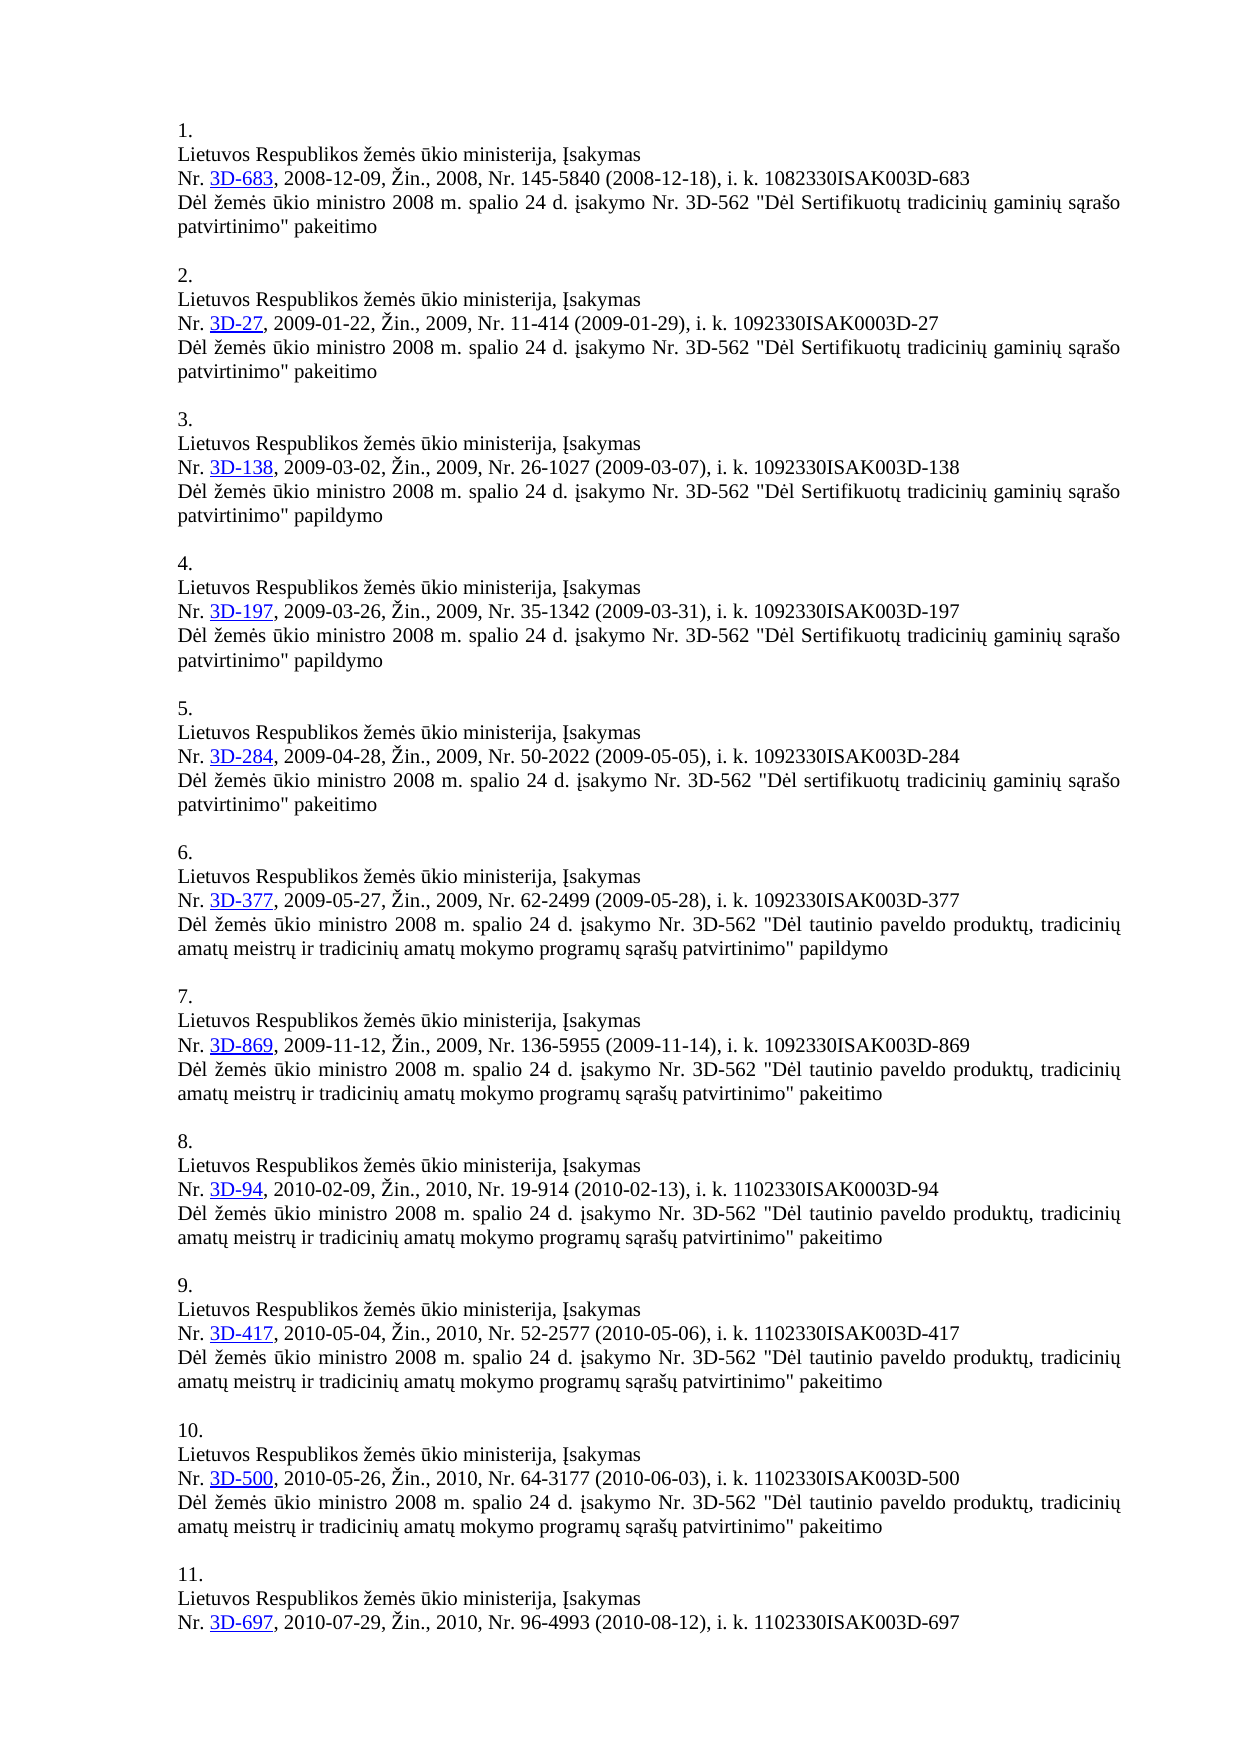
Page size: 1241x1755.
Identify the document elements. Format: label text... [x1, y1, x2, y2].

text Dėl žemės ūkio ministro 2008 m. spalio 24 d. įsakymo Nr. 3D-562 "Dėl sertifikuotų tradicinių gaminių sąrašo patvirtinimo" pakeitimo [177, 768, 1122, 816]
text Lietuvos Respublikos žemės ūkio ministerija, Įsakymas [177, 720, 1122, 744]
text Nr. 3D-197, 2009-03-26, Žin., 2009, Nr. 35-1342 (2009-03-31), i. k. 1092330ISAK003D-197 [177, 599, 1122, 623]
text Nr. 3D-697, 2010-07-29, Žin., 2010, Nr. 96-4993 (2010-08-12), i. k. 1102330ISAK003D-697 [177, 1610, 1122, 1634]
text Nr. 3D-94, 2010-02-09, Žin., 2010, Nr. 19-914 (2010-02-13), i. k. 1102330ISAK0003D-94 [177, 1177, 1122, 1201]
text Dėl žemės ūkio ministro 2008 m. spalio 24 d. įsakymo Nr. 3D-562 "Dėl Sertifikuotų tradicinių gaminių sąrašo patvirtinimo" papildymo [177, 623, 1122, 672]
text Dėl žemės ūkio ministro 2008 m. spalio 24 d. įsakymo Nr. 3D-562 "Dėl Sertifikuotų tradicinių gaminių sąrašo patvirtinimo" pakeitimo [177, 190, 1122, 238]
text Dėl žemės ūkio ministro 2008 m. spalio 24 d. įsakymo Nr. 3D-562 "Dėl Sertifikuotų tradicinių gaminių sąrašo patvirtinimo" pakeitimo [177, 335, 1122, 383]
text Dėl žemės ūkio ministro 2008 m. spalio 24 d. įsakymo Nr. 3D-562 "Dėl tautinio paveldo produktų, tradicinių amatų meistrų ir tradicinių amatų mokymo programų sąrašų patvirtinimo" papildymo [177, 912, 1122, 960]
text Nr. 3D-869, 2009-11-12, Žin., 2009, Nr. 136-5955 (2009-11-14), i. k. 1092330ISAK003D-869 [177, 1032, 1122, 1057]
text Lietuvos Respublikos žemės ūkio ministerija, Įsakymas [177, 864, 1122, 888]
text Lietuvos Respublikos žemės ūkio ministerija, Įsakymas [177, 1442, 1122, 1466]
text Dėl žemės ūkio ministro 2008 m. spalio 24 d. įsakymo Nr. 3D-562 "Dėl tautinio paveldo produktų, tradicinių amatų meistrų ir tradicinių amatų mokymo programų sąrašų patvirtinimo" pakeitimo [177, 1345, 1122, 1393]
text Nr. 3D-284, 2009-04-28, Žin., 2009, Nr. 50-2022 (2009-05-05), i. k. 1092330ISAK003D-284 [177, 744, 1122, 768]
text Lietuvos Respublikos žemės ūkio ministerija, Įsakymas [177, 575, 1122, 599]
text Nr. 3D-500, 2010-05-26, Žin., 2010, Nr. 64-3177 (2010-06-03), i. k. 1102330ISAK003D-500 [177, 1466, 1122, 1490]
text 9. [177, 1273, 1122, 1297]
text Nr. 3D-683, 2008-12-09, Žin., 2008, Nr. 145-5840 (2008-12-18), i. k. 1082330ISAK003D-683 [177, 166, 1122, 190]
text 2. [177, 262, 1122, 287]
text Nr. 3D-27, 2009-01-22, Žin., 2009, Nr. 11-414 (2009-01-29), i. k. 1092330ISAK0003D-27 [177, 311, 1122, 335]
text 10. [177, 1417, 1122, 1442]
text Lietuvos Respublikos žemės ūkio ministerija, Įsakymas [177, 431, 1122, 455]
text Dėl žemės ūkio ministro 2008 m. spalio 24 d. įsakymo Nr. 3D-562 "Dėl tautinio paveldo produktų, tradicinių amatų meistrų ir tradicinių amatų mokymo programų sąrašų patvirtinimo" pakeitimo [177, 1057, 1122, 1105]
text Dėl žemės ūkio ministro 2008 m. spalio 24 d. įsakymo Nr. 3D-562 "Dėl Sertifikuotų tradicinių gaminių sąrašo patvirtinimo" papildymo [177, 479, 1122, 527]
text Dėl žemės ūkio ministro 2008 m. spalio 24 d. įsakymo Nr. 3D-562 "Dėl tautinio paveldo produktų, tradicinių amatų meistrų ir tradicinių amatų mokymo programų sąrašų patvirtinimo" pakeitimo [177, 1201, 1122, 1249]
text Nr. 3D-377, 2009-05-27, Žin., 2009, Nr. 62-2499 (2009-05-28), i. k. 1092330ISAK003D-377 [177, 888, 1122, 912]
text Lietuvos Respublikos žemės ūkio ministerija, Įsakymas [177, 1008, 1122, 1032]
text Lietuvos Respublikos žemės ūkio ministerija, Įsakymas [177, 1586, 1122, 1610]
text Lietuvos Respublikos žemės ūkio ministerija, Įsakymas [177, 1297, 1122, 1321]
text Lietuvos Respublikos žemės ūkio ministerija, Įsakymas [177, 287, 1122, 311]
text 5. [177, 696, 1122, 720]
text 8. [177, 1129, 1122, 1153]
text 7. [177, 984, 1122, 1008]
text Nr. 3D-417, 2010-05-04, Žin., 2010, Nr. 52-2577 (2010-05-06), i. k. 1102330ISAK003D-417 [177, 1321, 1122, 1345]
text 11. [177, 1562, 1122, 1586]
text Dėl žemės ūkio ministro 2008 m. spalio 24 d. įsakymo Nr. 3D-562 "Dėl tautinio paveldo produktų, tradicinių amatų meistrų ir tradicinių amatų mokymo programų sąrašų patvirtinimo" pakeitimo [177, 1490, 1122, 1538]
text 6. [177, 840, 1122, 864]
text Nr. 3D-138, 2009-03-02, Žin., 2009, Nr. 26-1027 (2009-03-07), i. k. 1092330ISAK003D-138 [177, 455, 1122, 479]
text Lietuvos Respublikos žemės ūkio ministerija, Įsakymas [177, 1153, 1122, 1177]
text 1. [177, 118, 1122, 142]
text 4. [177, 551, 1122, 575]
text 3. [177, 407, 1122, 431]
text Lietuvos Respublikos žemės ūkio ministerija, Įsakymas [177, 142, 1122, 166]
